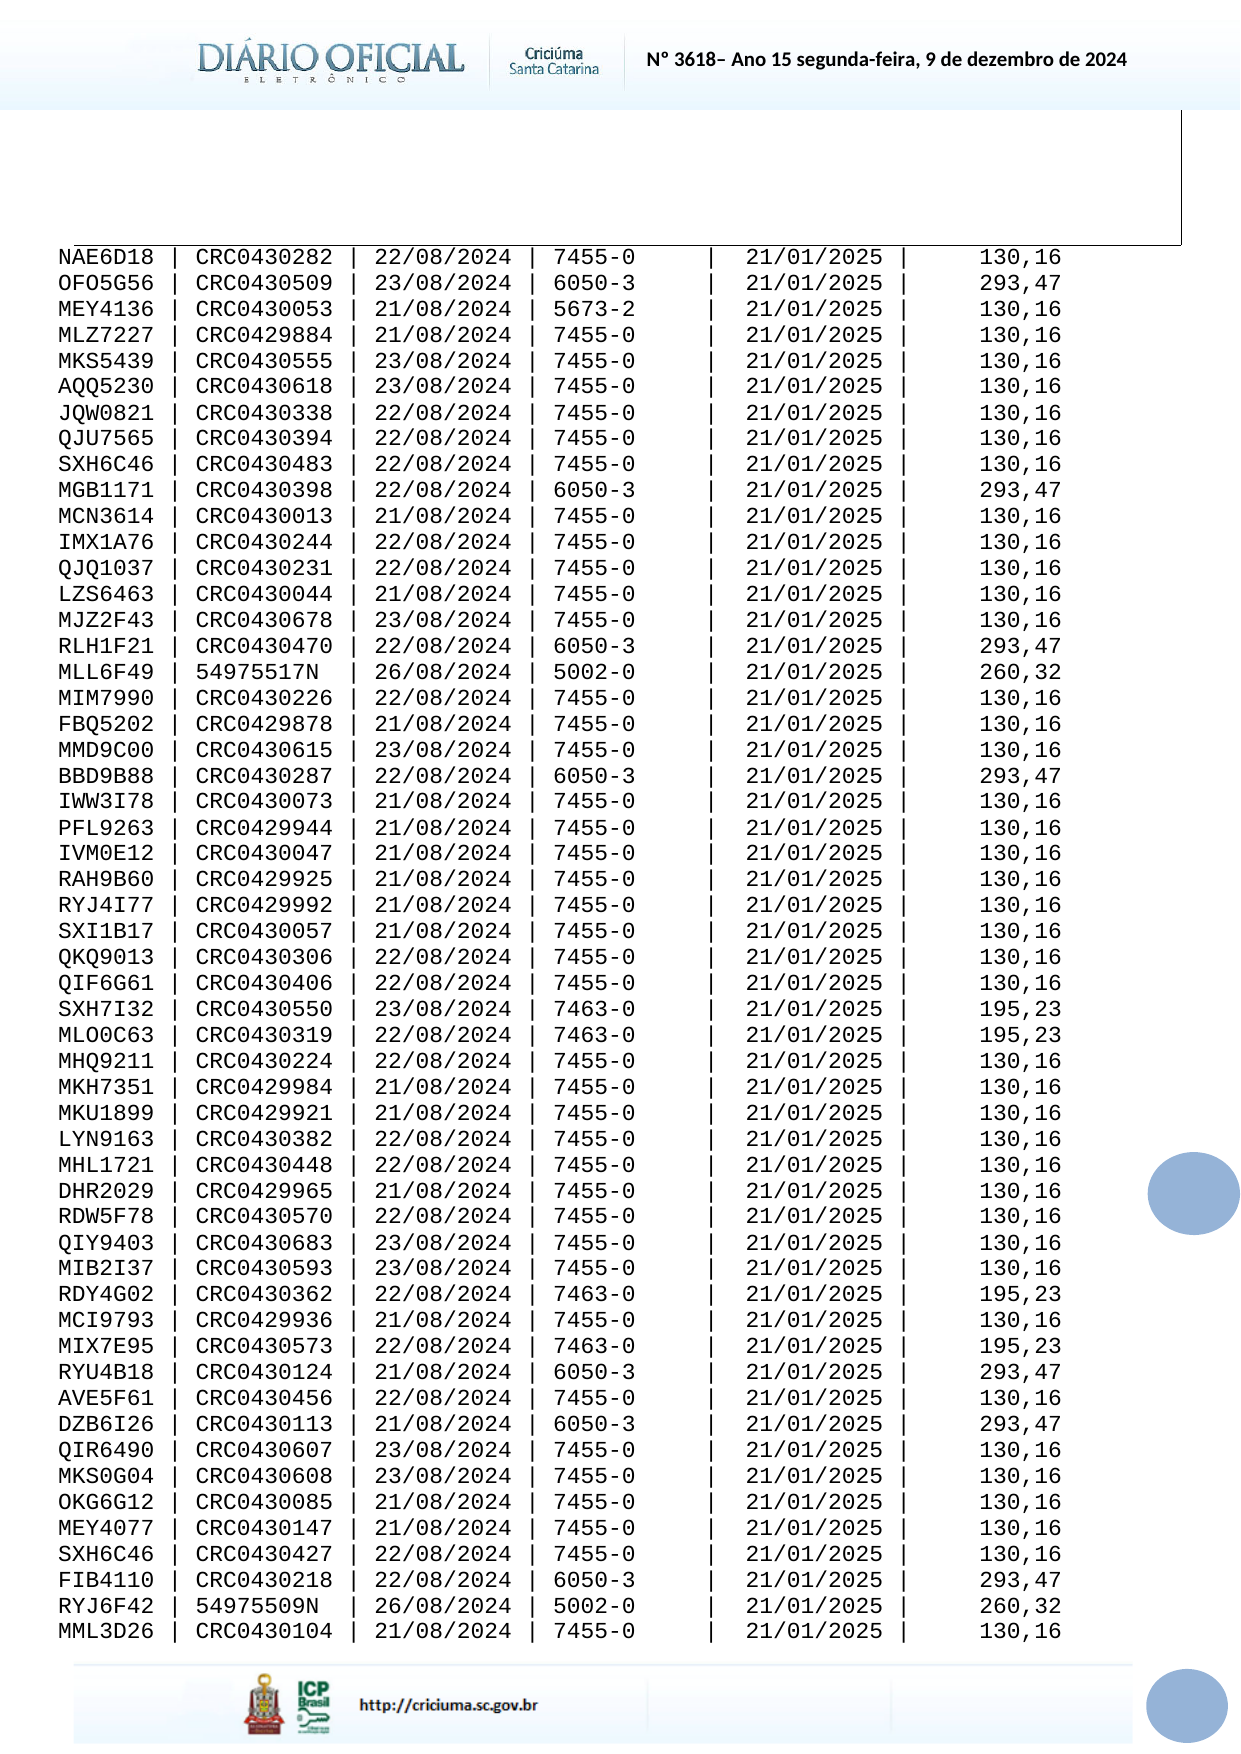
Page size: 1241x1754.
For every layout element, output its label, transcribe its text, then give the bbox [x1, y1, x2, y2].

text LZS6463 | CRC0430044 | 21/08/2024 | 7455-0 | 21/01/2025 | 130,16 [44, 582, 1181, 608]
text QIF6G61 | CRC0430406 | 22/08/2024 | 7455-0 | 21/01/2025 | 130,16 [44, 971, 1181, 997]
text MIX7E95 | CRC0430573 | 22/08/2024 | 7463-0 | 21/01/2025 | 195,23 [44, 1334, 1181, 1361]
text RYJ4I77 | CRC0429992 | 21/08/2024 | 7455-0 | 21/01/2025 | 130,16 [44, 894, 1181, 919]
text RDY4G02 | CRC0430362 | 22/08/2024 | 7463-0 | 21/01/2025 | 195,23 [44, 1283, 1181, 1309]
text QIR6490 | CRC0430607 | 23/08/2024 | 7455-0 | 21/01/2025 | 130,16 [44, 1438, 1181, 1464]
text MHL1721 | CRC0430448 | 22/08/2024 | 7455-0 | 21/01/2025 | 130,16 [44, 1153, 1180, 1179]
text JQW0821 | CRC0430338 | 22/08/2024 | 7455-0 | 21/01/2025 | 130,16 [44, 401, 1181, 427]
text MLO0C63 | CRC0430319 | 22/08/2024 | 7463-0 | 21/01/2025 | 195,23 [44, 1023, 1181, 1049]
text MLZ7227 | CRC0429884 | 21/08/2024 | 7455-0 | 21/01/2025 | 130,16 [44, 323, 1181, 349]
text NAE6D18 | CRC0430282 | 22/08/2024 | 7455-0 | 21/01/2025 | 130,16 [44, 245, 1181, 271]
text MIM7990 | CRC0430226 | 22/08/2024 | 7455-0 | 21/01/2025 | 130,16 [44, 686, 1181, 712]
text MCI9793 | CRC0429936 | 21/08/2024 | 7455-0 | 21/01/2025 | 130,16 [44, 1309, 1181, 1334]
text MKS0G04 | CRC0430608 | 23/08/2024 | 7455-0 | 21/01/2025 | 130,16 [44, 1464, 1181, 1490]
text OKG6G12 | CRC0430085 | 21/08/2024 | 7455-0 | 21/01/2025 | 130,16 [44, 1490, 1181, 1516]
text SXH6C46 | CRC0430483 | 22/08/2024 | 7455-0 | 21/01/2025 | 130,16 [44, 453, 1181, 479]
text DHR2029 | CRC0429965 | 21/08/2024 | 7455-0 | 21/01/2025 | 130,16 [44, 1179, 1150, 1205]
text RAH9B60 | CRC0429925 | 21/08/2024 | 7455-0 | 21/01/2025 | 130,16 [44, 868, 1181, 894]
text RDW5F78 | CRC0430570 | 22/08/2024 | 7455-0 | 21/01/2025 | 130,16 [44, 1205, 1171, 1231]
text IVM0E12 | CRC0430047 | 21/08/2024 | 7455-0 | 21/01/2025 | 130,16 [44, 842, 1181, 868]
text MCN3614 | CRC0430013 | 21/08/2024 | 7455-0 | 21/01/2025 | 130,16 [44, 504, 1181, 531]
text MGB1171 | CRC0430398 | 22/08/2024 | 6050-3 | 21/01/2025 | 293,47 [44, 479, 1181, 504]
text DZB6I26 | CRC0430113 | 21/08/2024 | 6050-3 | 21/01/2025 | 293,47 [44, 1412, 1181, 1438]
text AVE5F61 | CRC0430456 | 22/08/2024 | 7455-0 | 21/01/2025 | 130,16 [44, 1386, 1181, 1412]
text SXI1B17 | CRC0430057 | 21/08/2024 | 7455-0 | 21/01/2025 | 130,16 [44, 919, 1181, 946]
text FBQ5202 | CRC0429878 | 21/08/2024 | 7455-0 | 21/01/2025 | 130,16 [44, 712, 1181, 738]
text RYU4B18 | CRC0430124 | 21/08/2024 | 6050-3 | 21/01/2025 | 293,47 [44, 1361, 1181, 1386]
text MEY4077 | CRC0430147 | 21/08/2024 | 7455-0 | 21/01/2025 | 130,16 [44, 1516, 1181, 1542]
text OFO5G56 | CRC0430509 | 23/08/2024 | 6050-3 | 21/01/2025 | 293,47 [44, 271, 1181, 297]
text MLL6F49 | 54975517N | 26/08/2024 | 5002-0 | 21/01/2025 | 260,32 [44, 660, 1181, 686]
text LYN9163 | CRC0430382 | 22/08/2024 | 7455-0 | 21/01/2025 | 130,16 [44, 1127, 1181, 1153]
text SXH6C46 | CRC0430427 | 22/08/2024 | 7455-0 | 21/01/2025 | 130,16 [44, 1542, 1181, 1568]
text QIY9403 | CRC0430683 | 23/08/2024 | 7455-0 | 21/01/2025 | 130,16 [44, 1231, 1181, 1257]
text MKS5439 | CRC0430555 | 23/08/2024 | 7455-0 | 21/01/2025 | 130,16 [44, 349, 1181, 375]
text MHQ9211 | CRC0430224 | 22/08/2024 | 7455-0 | 21/01/2025 | 130,16 [44, 1049, 1181, 1075]
text IMX1A76 | CRC0430244 | 22/08/2024 | 7455-0 | 21/01/2025 | 130,16 [44, 531, 1181, 556]
text FIB4110 | CRC0430218 | 22/08/2024 | 6050-3 | 21/01/2025 | 293,47 [44, 1568, 1181, 1594]
text RYJ6F42 | 54975509N | 26/08/2024 | 5002-0 | 21/01/2025 | 260,32 [44, 1594, 1181, 1620]
text MJZ2F43 | CRC0430678 | 23/08/2024 | 7455-0 | 21/01/2025 | 130,16 [44, 608, 1181, 634]
text IWW3I78 | CRC0430073 | 21/08/2024 | 7455-0 | 21/01/2025 | 130,16 [44, 790, 1181, 816]
text BBD9B88 | CRC0430287 | 22/08/2024 | 6050-3 | 21/01/2025 | 293,47 [44, 764, 1181, 790]
text MMD9C00 | CRC0430615 | 23/08/2024 | 7455-0 | 21/01/2025 | 130,16 [44, 738, 1181, 764]
text MML3D26 | CRC0430104 | 21/08/2024 | 7455-0 | 21/01/2025 | 130,16 [44, 1620, 1181, 1646]
text MIB2I37 | CRC0430593 | 23/08/2024 | 7455-0 | 21/01/2025 | 130,16 [44, 1257, 1181, 1283]
text QKQ9013 | CRC0430306 | 22/08/2024 | 7455-0 | 21/01/2025 | 130,16 [44, 946, 1181, 971]
text QJU7565 | CRC0430394 | 22/08/2024 | 7455-0 | 21/01/2025 | 130,16 [44, 427, 1181, 453]
text MEY4136 | CRC0430053 | 21/08/2024 | 5673-2 | 21/01/2025 | 130,16 [44, 297, 1181, 323]
text MKU1899 | CRC0429921 | 21/08/2024 | 7455-0 | 21/01/2025 | 130,16 [44, 1101, 1181, 1127]
text AQQ5230 | CRC0430618 | 23/08/2024 | 7455-0 | 21/01/2025 | 130,16 [44, 375, 1181, 401]
text PFL9263 | CRC0429944 | 21/08/2024 | 7455-0 | 21/01/2025 | 130,16 [44, 816, 1181, 842]
text MKH7351 | CRC0429984 | 21/08/2024 | 7455-0 | 21/01/2025 | 130,16 [44, 1075, 1181, 1101]
text RLH1F21 | CRC0430470 | 22/08/2024 | 6050-3 | 21/01/2025 | 293,47 [44, 634, 1181, 660]
text QJQ1037 | CRC0430231 | 22/08/2024 | 7455-0 | 21/01/2025 | 130,16 [44, 556, 1181, 582]
text SXH7I32 | CRC0430550 | 23/08/2024 | 7463-0 | 21/01/2025 | 195,23 [44, 997, 1181, 1023]
